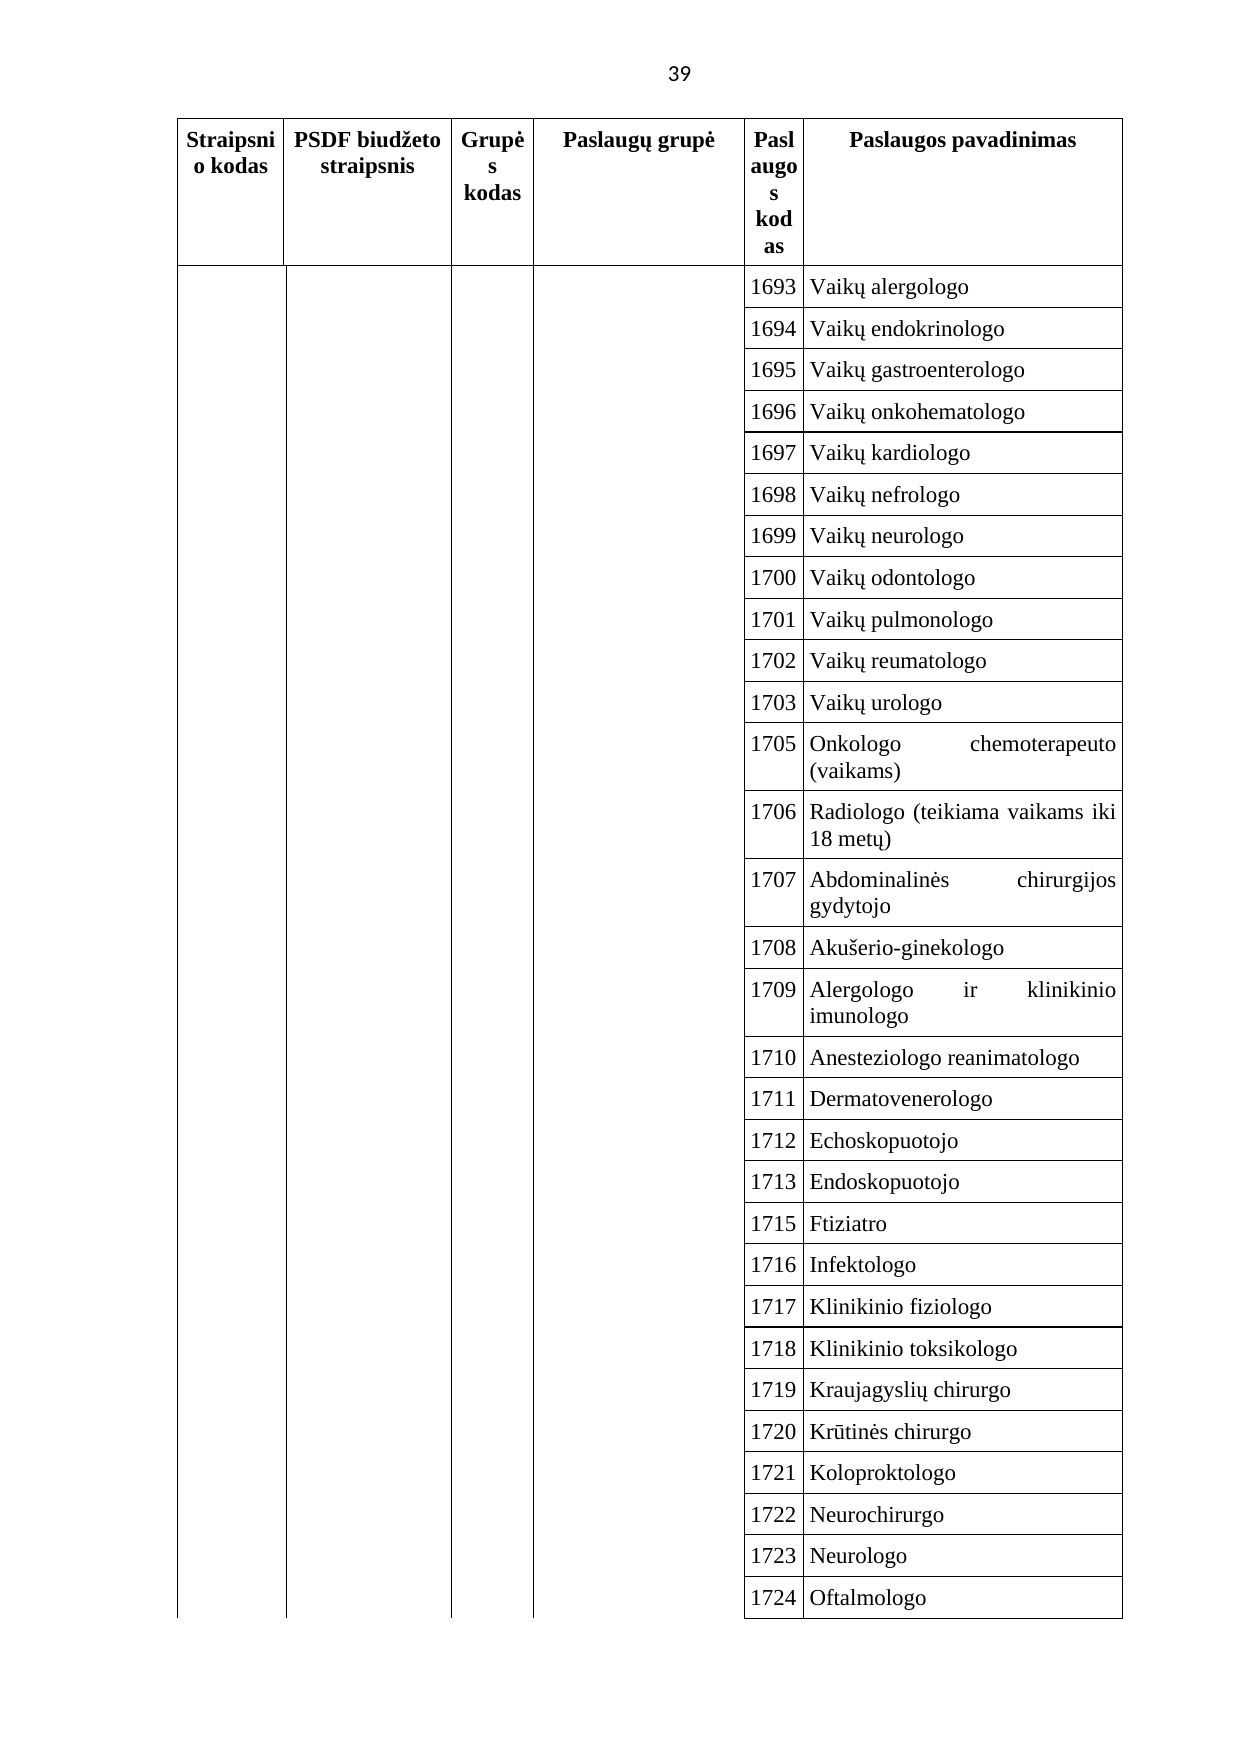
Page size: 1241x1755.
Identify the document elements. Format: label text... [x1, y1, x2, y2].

table_cell Anesteziologo reanimatologo [804, 1037, 1122, 1077]
table_cell [178, 722, 286, 790]
table_cell 1718 [745, 1328, 803, 1368]
table_cell [178, 556, 286, 598]
table_cell 1698 [745, 474, 803, 514]
table_cell 1724 [745, 1577, 803, 1617]
table_cell [287, 1160, 451, 1202]
table_cell Abdominalinės chirurgijos gydytojo [804, 859, 1122, 926]
table_cell [287, 556, 451, 598]
table_cell [534, 598, 744, 639]
table_cell 1722 [745, 1494, 803, 1534]
table_cell [178, 1243, 286, 1285]
table_cell Onkologo chemoterapeuto (vaikams) [804, 723, 1122, 790]
table_cell [178, 1160, 286, 1202]
table_cell [178, 307, 286, 348]
table_cell [452, 681, 533, 722]
table_header Paslaugos kodas [745, 119, 803, 265]
table_cell [534, 681, 744, 722]
table_cell Infektologo [804, 1244, 1122, 1285]
table_cell Vaikų alergologo [804, 266, 1122, 307]
table_cell [287, 1077, 451, 1119]
table_cell [178, 1451, 286, 1493]
table_cell [178, 348, 286, 390]
table_cell 1700 [745, 557, 803, 598]
table_cell [534, 390, 744, 431]
table_cell [452, 1410, 533, 1451]
table_cell 1711 [745, 1078, 803, 1119]
table_cell [287, 598, 451, 639]
table_cell [452, 266, 533, 307]
table_cell 1706 [745, 791, 803, 858]
table_cell [534, 266, 744, 307]
table_cell [452, 1368, 533, 1409]
table_cell [452, 790, 533, 858]
table_cell [287, 390, 451, 431]
table_cell Vaikų pulmonologo [804, 599, 1122, 639]
table_cell [178, 390, 286, 431]
table_cell [287, 1036, 451, 1077]
table_cell [452, 556, 533, 598]
table_cell Oftalmologo [804, 1577, 1122, 1617]
table_cell [534, 1202, 744, 1243]
table_cell 1695 [745, 349, 803, 390]
table_cell [178, 1326, 286, 1368]
table_cell [534, 1576, 744, 1617]
table_cell [178, 926, 286, 968]
table_cell [178, 1576, 286, 1617]
table_cell 1707 [745, 859, 803, 926]
table_cell Vaikų reumatologo [804, 640, 1122, 681]
table_cell [178, 515, 286, 556]
table_cell [534, 968, 744, 1036]
table_cell [452, 1243, 533, 1285]
table_cell [287, 1243, 451, 1285]
table_cell [178, 1493, 286, 1534]
table_cell [452, 968, 533, 1036]
table_cell [287, 1119, 451, 1160]
table_cell [178, 639, 286, 681]
table_cell Alergologo ir klinikinio imunologo [804, 969, 1122, 1036]
table_cell [452, 1493, 533, 1534]
table_cell [287, 473, 451, 514]
table_cell [178, 1285, 286, 1326]
table_cell Koloproktologo [804, 1452, 1122, 1493]
table_cell [287, 1576, 451, 1617]
table_cell [452, 431, 533, 473]
table_cell [534, 1326, 744, 1368]
table_cell [534, 1493, 744, 1534]
table_cell Klinikinio fiziologo [804, 1286, 1122, 1326]
table_cell [178, 1410, 286, 1451]
table_cell [452, 858, 533, 926]
table_cell 1717 [745, 1286, 803, 1326]
table_cell Dermatovenerologo [804, 1078, 1122, 1119]
table_cell [452, 639, 533, 681]
table_cell [452, 1119, 533, 1160]
table_cell [534, 1285, 744, 1326]
table_cell [452, 307, 533, 348]
table_cell 1708 [745, 927, 803, 968]
table_cell [178, 1036, 286, 1077]
table_cell [287, 1285, 451, 1326]
table_cell [178, 1119, 286, 1160]
table_cell [534, 1119, 744, 1160]
table_cell 1710 [745, 1037, 803, 1077]
table_cell 1693 [745, 266, 803, 307]
table_cell [534, 1534, 744, 1576]
table_cell [452, 1036, 533, 1077]
table_cell Echoskopuotojo [804, 1120, 1122, 1160]
table_cell [534, 515, 744, 556]
table_cell 1696 [745, 391, 803, 431]
table_cell [452, 598, 533, 639]
table_cell 1702 [745, 640, 803, 681]
table_cell [534, 1410, 744, 1451]
table_cell Vaikų gastroenterologo [804, 349, 1122, 390]
table_cell 1713 [745, 1161, 803, 1202]
table_cell [534, 722, 744, 790]
table_cell [287, 926, 451, 968]
table_cell [452, 1451, 533, 1493]
table_cell 1701 [745, 599, 803, 639]
table_cell 1715 [745, 1203, 803, 1243]
table_cell [534, 348, 744, 390]
table_cell [452, 473, 533, 514]
table_cell [534, 1243, 744, 1285]
table_cell [534, 1368, 744, 1409]
table_header Paslaugos pavadinimas [804, 119, 1122, 265]
table_cell 1712 [745, 1120, 803, 1160]
table_cell Vaikų urologo [804, 682, 1122, 722]
table_cell [287, 1493, 451, 1534]
table_cell [452, 1576, 533, 1617]
table_cell [452, 926, 533, 968]
table_cell Kraujagyslių chirurgo [804, 1369, 1122, 1409]
table_cell Vaikų onkohematologo [804, 391, 1122, 431]
table_cell [534, 1160, 744, 1202]
table_cell Vaikų odontologo [804, 557, 1122, 598]
table_cell Vaikų neurologo [804, 516, 1122, 556]
table_cell [287, 1451, 451, 1493]
table_cell [178, 1077, 286, 1119]
table_cell Klinikinio toksikologo [804, 1328, 1122, 1368]
table_cell 1694 [745, 308, 803, 348]
table_cell [178, 598, 286, 639]
table_cell [287, 1326, 451, 1368]
table_cell [178, 1202, 286, 1243]
table_cell 1703 [745, 682, 803, 722]
table_cell [534, 639, 744, 681]
table_header Straipsnio kodas [178, 119, 283, 265]
table_cell [287, 639, 451, 681]
table_cell 1699 [745, 516, 803, 556]
table_cell [287, 858, 451, 926]
table_cell [534, 1077, 744, 1119]
table_cell Akušerio-ginekologo [804, 927, 1122, 968]
table_cell [178, 858, 286, 926]
table_cell Endoskopuotojo [804, 1161, 1122, 1202]
table_cell [452, 1326, 533, 1368]
table_cell [534, 473, 744, 514]
table_cell 1721 [745, 1452, 803, 1493]
table_cell 1719 [745, 1369, 803, 1409]
table_cell [534, 858, 744, 926]
table_cell [178, 1534, 286, 1576]
table_cell [452, 722, 533, 790]
table_cell 1723 [745, 1535, 803, 1576]
table_cell [534, 307, 744, 348]
table_cell 1720 [745, 1411, 803, 1451]
table_header Paslaugų grupė [534, 119, 744, 265]
table_cell 1697 [745, 433, 803, 473]
table_cell [452, 1160, 533, 1202]
table_cell [534, 1451, 744, 1493]
table_cell [534, 556, 744, 598]
table_cell [178, 266, 286, 307]
table_header Grupės kodas [452, 119, 533, 265]
table_cell [452, 1202, 533, 1243]
table_cell [287, 1202, 451, 1243]
table_cell 1705 [745, 723, 803, 790]
table_cell [287, 1410, 451, 1451]
table_cell [452, 515, 533, 556]
table_cell [287, 348, 451, 390]
table_cell Neurochirurgo [804, 1494, 1122, 1534]
table_cell [287, 681, 451, 722]
table_cell [178, 473, 286, 514]
table_cell [287, 307, 451, 348]
table_cell [452, 390, 533, 431]
table_cell [178, 431, 286, 473]
table_cell Vaikų kardiologo [804, 433, 1122, 473]
table_cell [178, 790, 286, 858]
table_cell Neurologo [804, 1535, 1122, 1576]
table_cell [287, 1534, 451, 1576]
table_cell Krūtinės chirurgo [804, 1411, 1122, 1451]
table_cell [287, 515, 451, 556]
table_cell [452, 1285, 533, 1326]
table_cell [287, 266, 451, 307]
table_cell [452, 1534, 533, 1576]
table_cell [534, 431, 744, 473]
table_cell [287, 968, 451, 1036]
table_cell [178, 681, 286, 722]
table_cell [534, 790, 744, 858]
table_cell Radiologo (teikiama vaikams iki 18 metų) [804, 791, 1122, 858]
table_cell Vaikų nefrologo [804, 474, 1122, 514]
table_cell [287, 722, 451, 790]
table_cell [178, 968, 286, 1036]
table_cell [287, 1368, 451, 1409]
table_cell [534, 926, 744, 968]
table_cell [287, 431, 451, 473]
table_cell 1716 [745, 1244, 803, 1285]
table_cell [178, 1368, 286, 1409]
table_header PSDF biudžeto straipsnis [284, 119, 451, 265]
table_cell [534, 1036, 744, 1077]
table_cell [287, 790, 451, 858]
table_cell Vaikų endokrinologo [804, 308, 1122, 348]
table_cell Ftiziatro [804, 1203, 1122, 1243]
table_cell [452, 348, 533, 390]
table_cell 1709 [745, 969, 803, 1036]
table_cell [452, 1077, 533, 1119]
